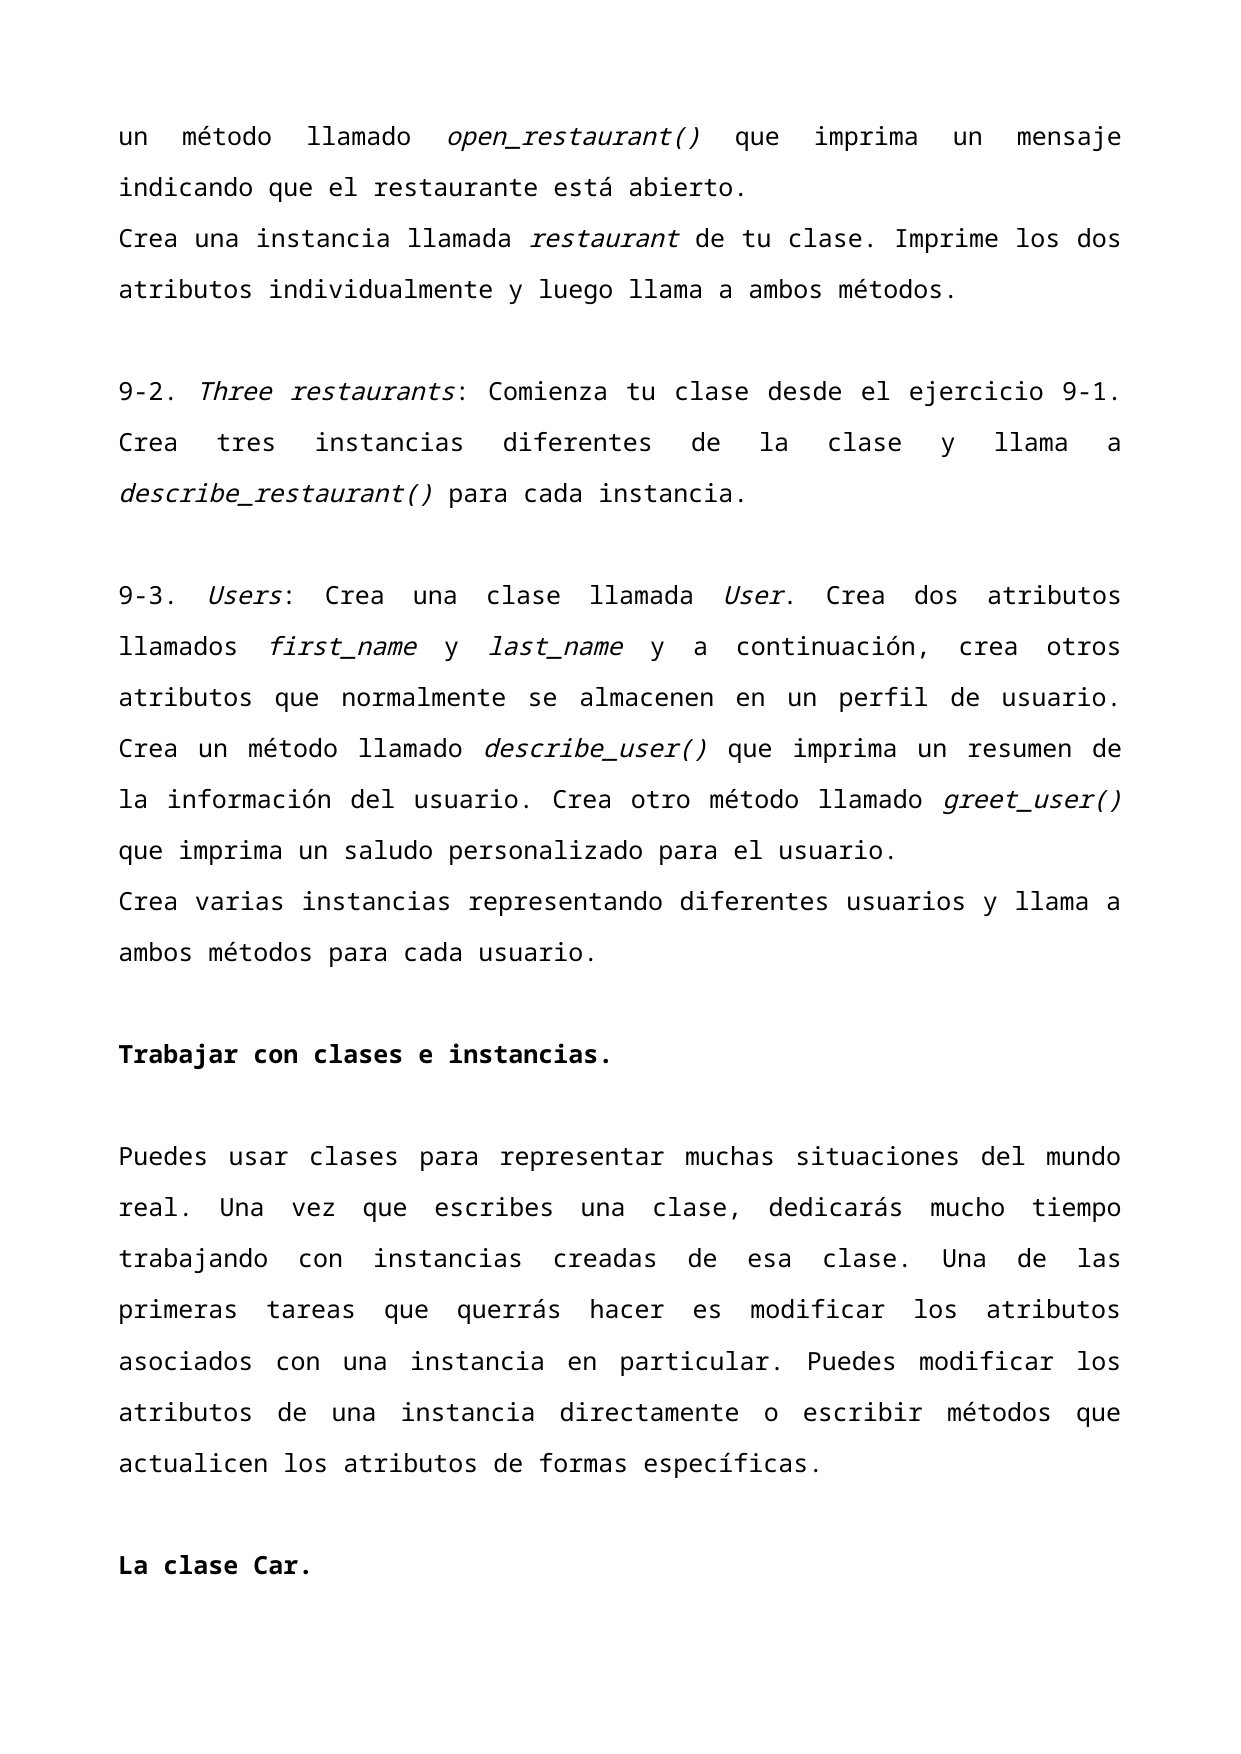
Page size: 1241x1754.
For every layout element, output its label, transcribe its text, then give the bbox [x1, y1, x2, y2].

text Puedes usar clases para representar muchas situaciones del mundo real. Una vez que escribes una clase, dedicarás mucho tiempo trabajando con instancias creadas de esa clase. Una de las primeras tareas que querrás hacer es modificar los atributos asociados con una instancia en particular. Puedes modificar los atributos de una instancia directamente o escribir métodos que actualicen los atributos de formas específicas. [118, 1139, 1122, 1479]
text Trabajar con clases e instancias. [118, 1037, 1122, 1071]
text Crea una instancia llamada restaurant de tu clase. Imprime los dos atributos individualmente y luego llama a ambos métodos. [118, 220, 1122, 305]
text 9-3. Users: Crea una clase llamada User. Crea dos atributos llamados first_name y last_name y a continuación, crea otros atributos que normalmente se almacenen en un perfil de usuario. Crea un método llamado describe_user() que imprima un resumen de la información del usuario. Crea otro método llamado greet_user() que imprima un saludo personalizado para el usuario. [118, 577, 1122, 867]
text 9-2. Three restaurants: Comienza tu clase desde el ejercicio 9-1. Crea tres instancias diferentes de la clase y llama a describe_restaurant() para cada instancia. [118, 373, 1122, 509]
text La clase Car. [118, 1547, 1122, 1581]
text Crea varias instancias representando diferentes usuarios y llama a ambos métodos para cada usuario. [118, 884, 1122, 969]
text un método llamado open_restaurant() que imprima un mensaje indicando que el restaurante está abierto. [118, 118, 1122, 203]
